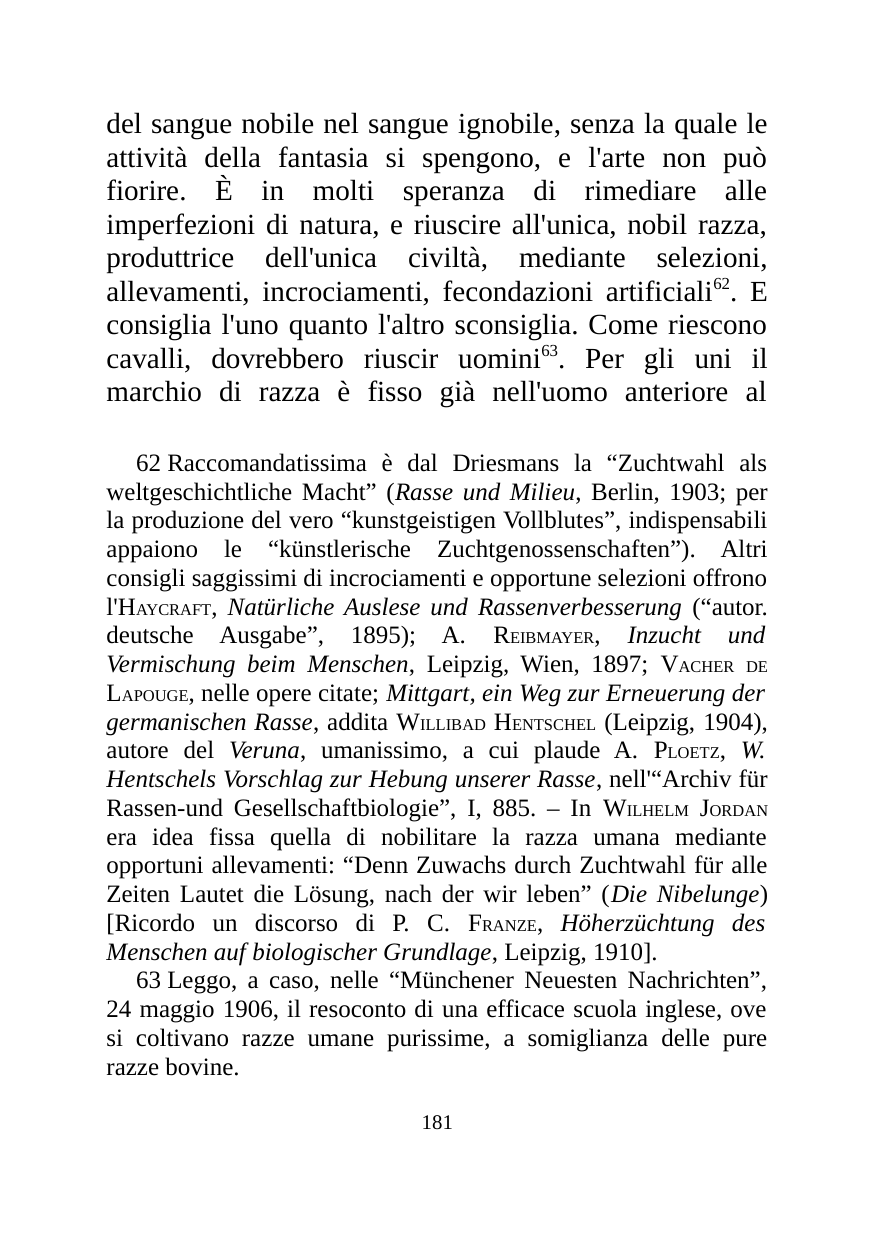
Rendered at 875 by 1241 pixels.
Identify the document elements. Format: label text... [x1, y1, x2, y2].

text Raccomandatissima è dal Driesmans la “Zuchtwahl als weltgeschichtliche Macht” (Rasse und Milieu, Berlin, 1903; per la produzione del vero “kunstgeistigen Vollblutes”, indispensabili appaiono le “künstlerische Zuchtgenossenschaften”). Altri consigli saggissimi di incrociamenti e opportune selezioni offrono l'Haycraft, Natürliche Auslese und Rassenverbesserung (“autor. deutsche Ausgabe”, 1895); A. Reibmayer, Inzucht und Vermischung beim Menschen, Leipzig, Wien, 1897; Vacher de Lapouge, nelle opere citate; Mittgart, ein Weg zur Erneuerung der germanischen Rasse, addita Willibad Hentschel (Leipzig, 1904), autore del Veruna, umanissimo, a cui plaude A. Ploetz, W. Hentschels Vorschlag zur Hebung unserer Rasse, nell'“Archiv für Rassen-und Gesellschaftbiologie”, I, 885. – In Wilhelm Jordan era idea fissa quella di nobilitare la razza umana mediante opportuni allevamenti: “Denn Zuwachs durch Zuchtwahl für alle Zeiten Lautet die Lösung, nach der wir leben” (Die Nibelunge) [Ricordo un discorso di P. C. Franze, Höherzüchtung des Menschen auf biologischer Grundlage, Leipzig, 1910]. [106, 448, 768, 965]
text del sangue nobile nel sangue ignobile, senza la quale le attività della fantasia si spengono, e l'arte non può fiorire. È in molti speranza di rimediare alle imperfezioni di natura, e riuscire all'unica, nobil razza, produttrice dell'unica civiltà, mediante selezioni, allevamenti, incrociamenti, fecondazioni artificiali. E consiglia l'uno quanto l'altro sconsiglia. Come riescono cavalli, dovrebbero riuscir uomini. Per gli uni il marchio di razza è fisso già nell'uomo anteriore al [106, 106, 768, 408]
text Leggo, a caso, nelle “Münchener Neuesten Nachrichten”, 24 maggio 1906, il resoconto di una efficace scuola inglese, ove si coltivano razze umane purissime, a somiglianza delle pure razze bovine. [106, 965, 768, 1080]
